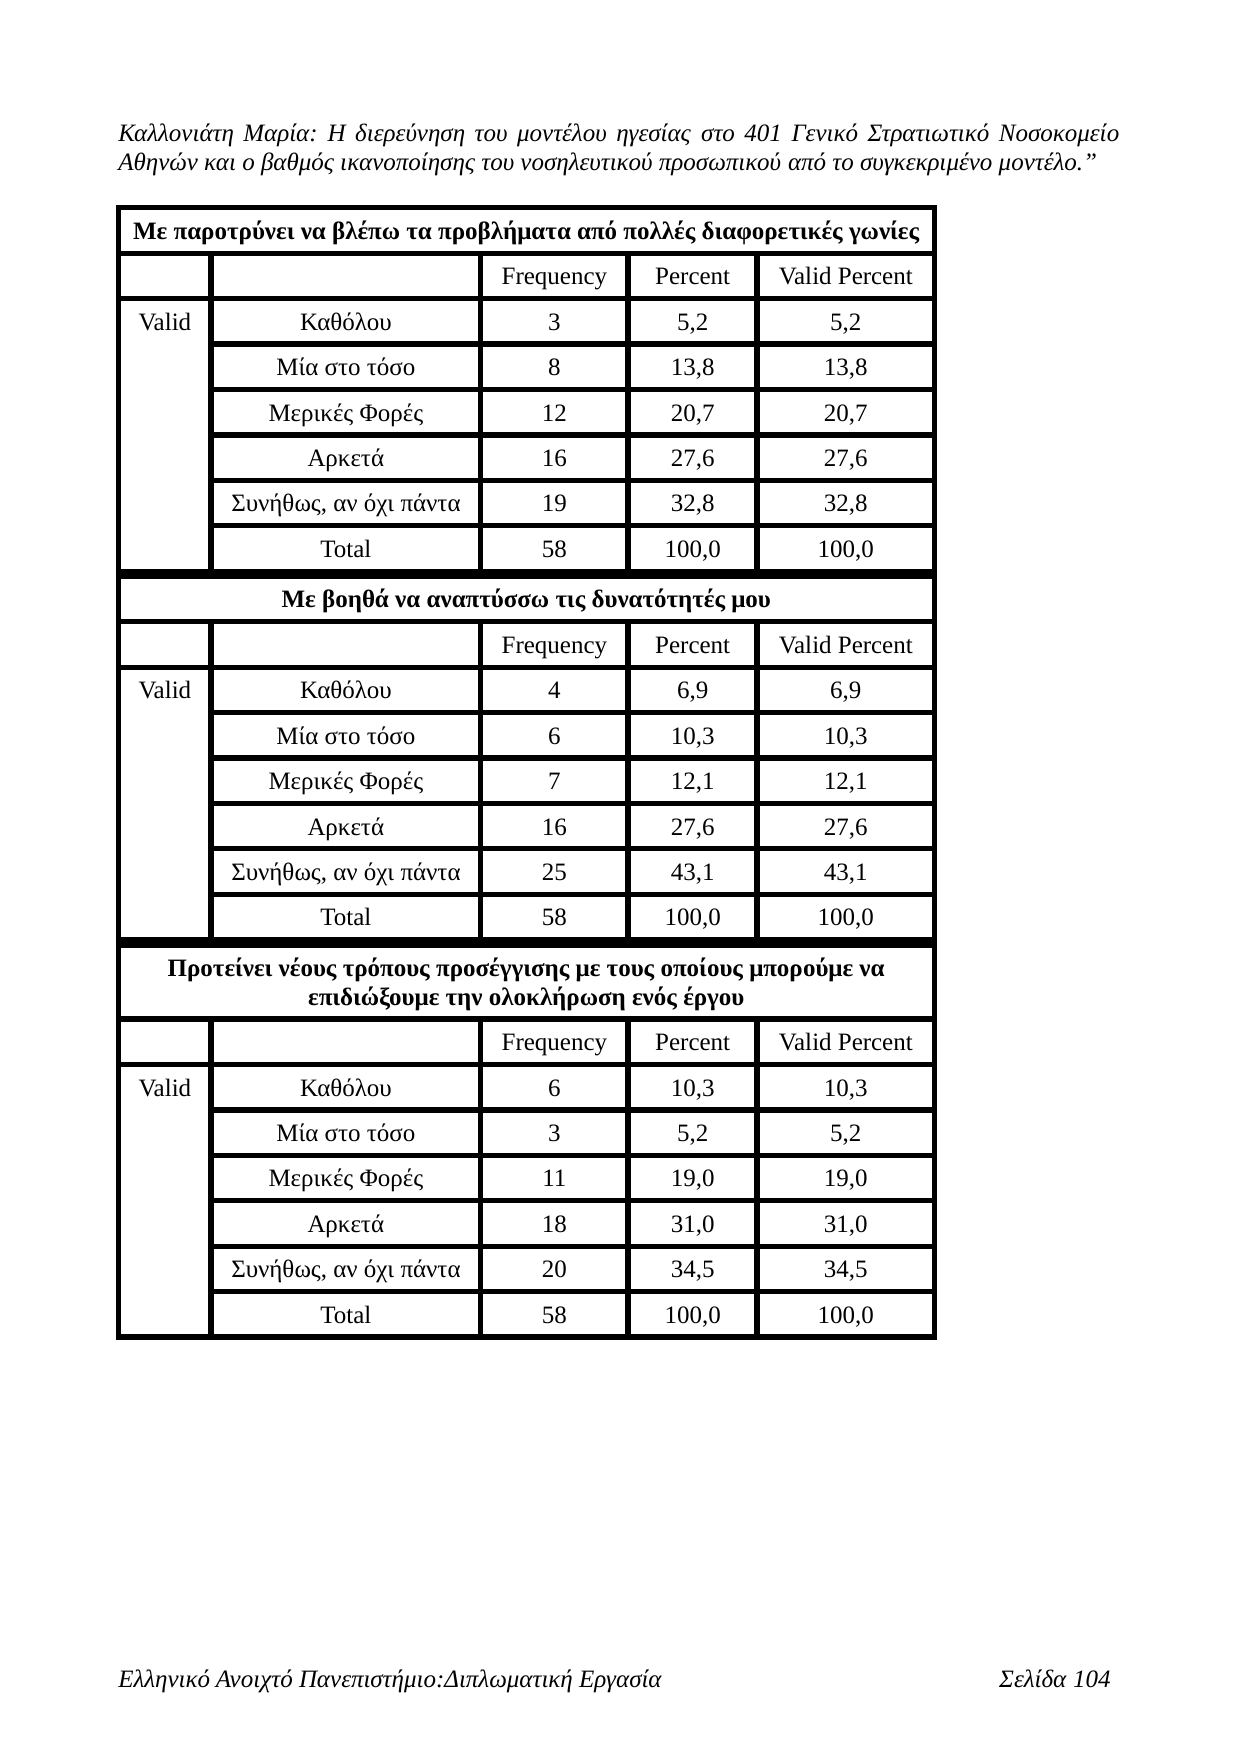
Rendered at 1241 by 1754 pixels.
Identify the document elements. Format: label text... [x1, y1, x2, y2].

table_cell 16 [483, 438, 625, 478]
table_cell 5,2 [631, 301, 754, 341]
table_cell Valid Percent [760, 624, 932, 664]
table_cell 5,2 [631, 1113, 754, 1153]
table_cell 25 [483, 851, 625, 892]
table_cell 19 [483, 483, 625, 523]
table_cell 58 [483, 1294, 625, 1334]
table_cell 6 [483, 715, 625, 755]
table_cell 10,3 [760, 715, 932, 755]
table_cell 31,0 [760, 1203, 932, 1243]
table_cell 100,0 [631, 1294, 754, 1334]
table_cell 27,6 [631, 806, 754, 846]
table_cell 4 [483, 670, 625, 710]
table_cell Frequency [483, 1022, 625, 1062]
table_cell Μία στο τόσο [214, 347, 478, 387]
table_cell 100,0 [760, 897, 932, 937]
table_cell [121, 624, 208, 664]
table_header Με παροτρύνει να βλέπω τα προβλήματα από πολλές διαφορετικές γωνίες [121, 210, 932, 251]
table_cell Μία στο τόσο [214, 715, 478, 755]
table_cell Total [214, 528, 478, 568]
table_cell 7 [483, 761, 625, 801]
table_cell 27,6 [760, 438, 932, 478]
table_cell Μία στο τόσο [214, 1113, 478, 1153]
table_cell 100,0 [631, 528, 754, 568]
table_cell 6,9 [631, 670, 754, 710]
table_cell [214, 1022, 478, 1062]
table_cell 10,3 [631, 1067, 754, 1107]
table_cell [121, 256, 208, 296]
table_cell Αρκετά [214, 1203, 478, 1243]
table_cell Συνήθως, αν όχι πάντα [214, 1249, 478, 1289]
table_cell Αρκετά [214, 806, 478, 846]
table_cell Total [214, 1294, 478, 1334]
table_cell [214, 256, 478, 296]
table_cell 3 [483, 1113, 625, 1153]
table_cell 34,5 [631, 1249, 754, 1289]
table_cell 58 [483, 528, 625, 568]
table_cell Percent [631, 256, 754, 296]
table_cell Frequency [483, 256, 625, 296]
table_cell Valid [121, 670, 208, 937]
table_cell 19,0 [760, 1158, 932, 1198]
table_cell Συνήθως, αν όχι πάντα [214, 851, 478, 892]
table_cell 27,6 [760, 806, 932, 846]
table_cell 100,0 [760, 1294, 932, 1334]
table_cell 10,3 [631, 715, 754, 755]
table_cell 5,2 [760, 1113, 932, 1153]
table_cell 12,1 [631, 761, 754, 801]
table_cell Μερικές Φορές [214, 761, 478, 801]
table_cell 12 [483, 392, 625, 432]
table_cell 8 [483, 347, 625, 387]
table_cell Frequency [483, 624, 625, 664]
table_cell 20,7 [760, 392, 932, 432]
table_cell 20,7 [631, 392, 754, 432]
table_cell Valid Percent [760, 256, 932, 296]
table_cell 16 [483, 806, 625, 846]
table_cell 100,0 [631, 897, 754, 937]
table_cell 32,8 [631, 483, 754, 523]
table_cell Valid [121, 1067, 208, 1334]
table_cell Valid [121, 301, 208, 568]
table_cell [121, 1022, 208, 1062]
table_cell 43,1 [760, 851, 932, 892]
table_cell Valid Percent [760, 1022, 932, 1062]
table_cell [214, 624, 478, 664]
table_cell 6 [483, 1067, 625, 1107]
table_cell 19,0 [631, 1158, 754, 1198]
table_header Προτείνει νέους τρόπους προσέγγισης με τους οποίους μπορούμε να επιδιώξουμε την ολοκλήρωση ενός έργου [121, 948, 932, 1016]
table_cell 5,2 [760, 301, 932, 341]
table_cell Percent [631, 624, 754, 664]
table_cell Καθόλου [214, 1067, 478, 1107]
table_cell Καθόλου [214, 670, 478, 710]
table_cell 34,5 [760, 1249, 932, 1289]
table_cell 100,0 [760, 528, 932, 568]
table_cell 20 [483, 1249, 625, 1289]
table_cell Total [214, 897, 478, 937]
table_cell 11 [483, 1158, 625, 1198]
table_cell Μερικές Φορές [214, 1158, 478, 1198]
table_cell 43,1 [631, 851, 754, 892]
table_cell 18 [483, 1203, 625, 1243]
table_cell 27,6 [631, 438, 754, 478]
table_cell 13,8 [631, 347, 754, 387]
table_cell Μερικές Φορές [214, 392, 478, 432]
table_cell 6,9 [760, 670, 932, 710]
table_cell Καθόλου [214, 301, 478, 341]
table_cell Percent [631, 1022, 754, 1062]
table_cell Αρκετά [214, 438, 478, 478]
table_cell 13,8 [760, 347, 932, 387]
table_header Με βοηθά να αναπτύσσω τις δυνατότητές μου [121, 579, 932, 619]
table_cell 32,8 [760, 483, 932, 523]
table_cell 3 [483, 301, 625, 341]
table_cell 12,1 [760, 761, 932, 801]
table_cell Συνήθως, αν όχι πάντα [214, 483, 478, 523]
table_cell 58 [483, 897, 625, 937]
table_cell 31,0 [631, 1203, 754, 1243]
table_cell 10,3 [760, 1067, 932, 1107]
